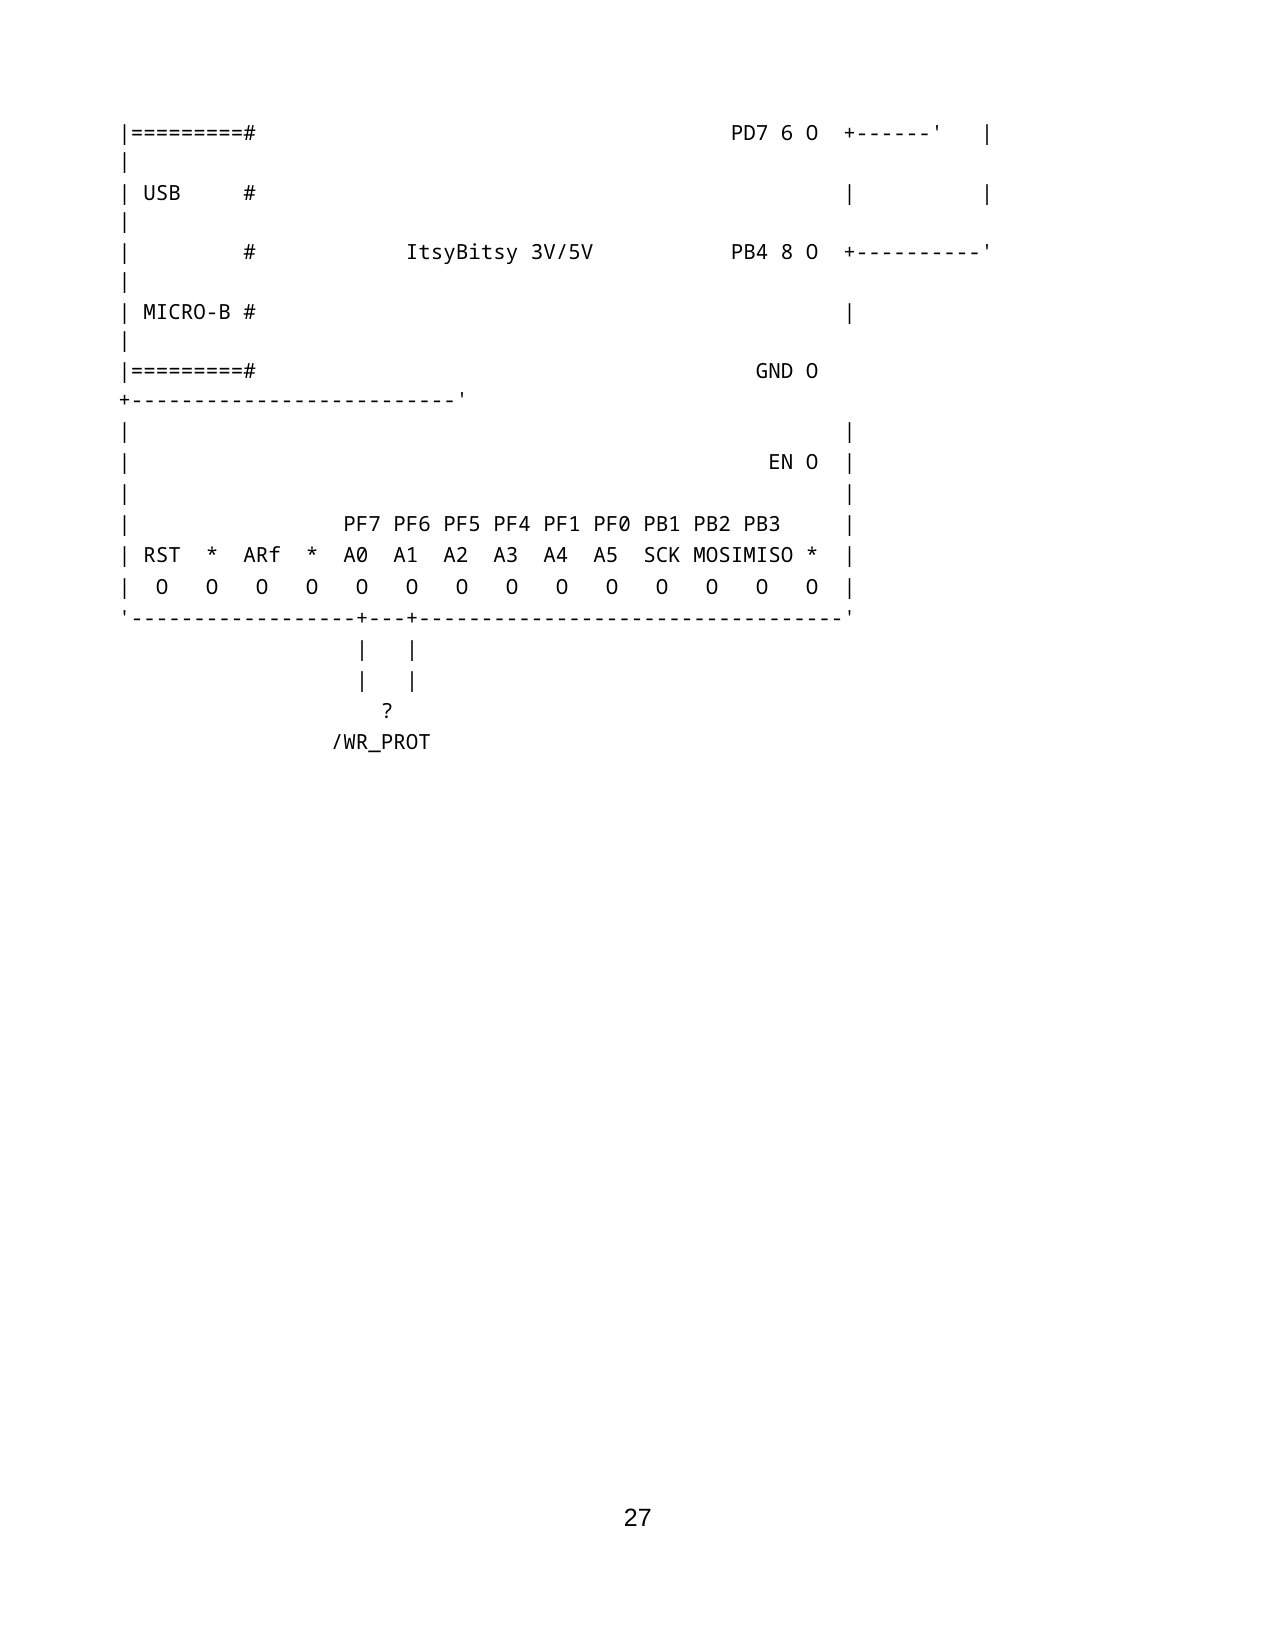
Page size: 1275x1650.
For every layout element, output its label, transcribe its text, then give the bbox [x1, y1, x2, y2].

text | | [118, 634, 1157, 662]
text | # ItsyBitsy 3V/5V PB4 8 O +----------' | [118, 237, 1157, 294]
text |=========# GND O +--------------------------' [118, 356, 1157, 413]
text | | [118, 478, 1157, 507]
text |=========# PD7 6 O +------' | | [118, 118, 1157, 175]
text | PF7 PF6 PF5 PF4 PF1 PF0 PB1 PB2 PB3 | [118, 509, 1157, 538]
text | | [118, 416, 1157, 444]
text /WR_PROT [118, 727, 1157, 756]
text | EN O | [118, 447, 1157, 476]
text ? [118, 696, 1157, 725]
text | USB # | | | [118, 178, 1157, 234]
text '------------------+---+----------------------------------' [118, 603, 1157, 631]
text | MICRO-B # | | [118, 297, 1157, 354]
text | O O O O O O O O O O O O O O | [118, 572, 1157, 600]
text | RST * ARf * A0 A1 A2 A3 A4 A5 SCK MOSIMISO * | [118, 541, 1157, 569]
text | | [118, 665, 1157, 694]
